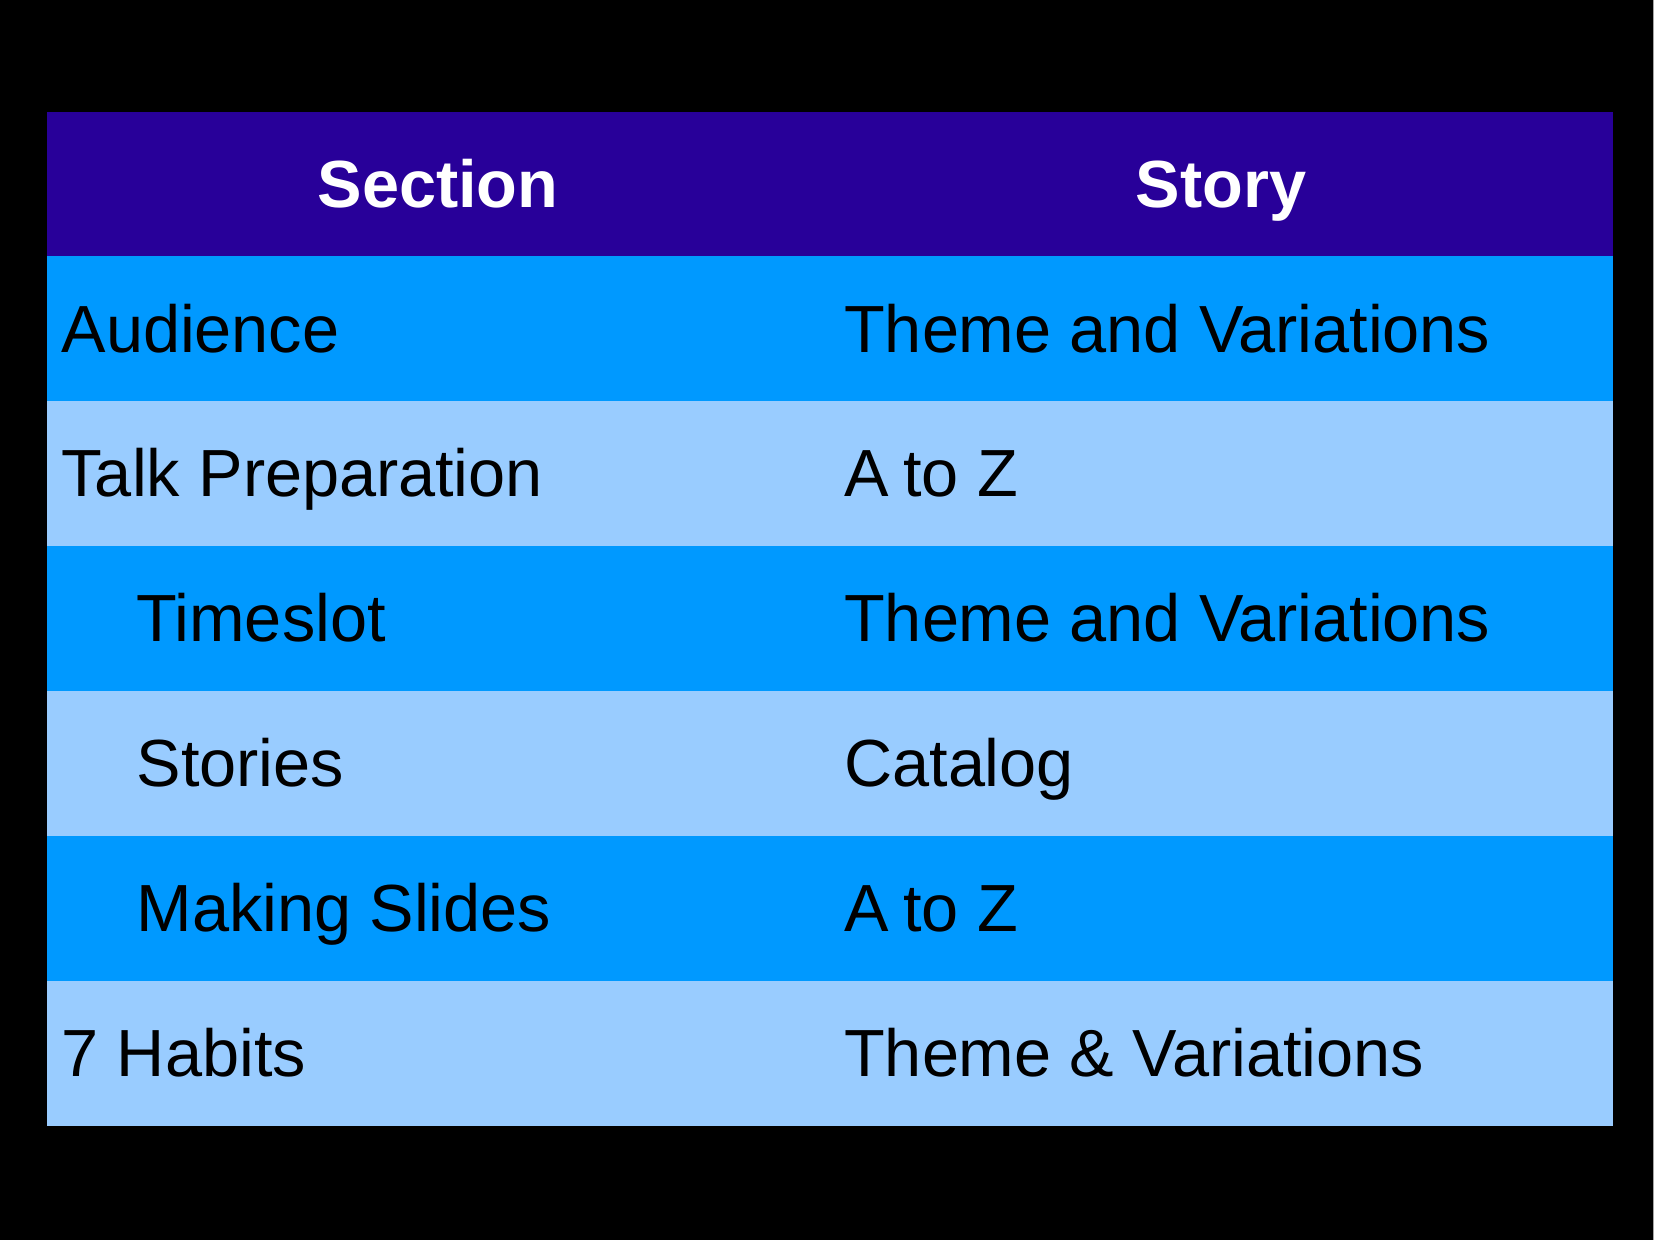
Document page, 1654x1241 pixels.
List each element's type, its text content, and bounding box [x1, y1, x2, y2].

table_cell A to Z [830, 401, 1613, 546]
table_cell Audience [47, 256, 830, 401]
table_cell Theme and Variations [830, 546, 1613, 691]
table_cell Timeslot [47, 546, 830, 691]
table_cell A to Z [830, 836, 1613, 981]
table_cell Theme and Variations [830, 256, 1613, 401]
table_cell Catalog [830, 691, 1613, 836]
table_header Story [830, 112, 1613, 256]
table_header Section [47, 112, 830, 256]
table_cell Making Slides [47, 836, 830, 981]
table_cell Talk Preparation [47, 401, 830, 546]
table_cell Theme & Variations [830, 981, 1613, 1126]
table_cell 7 Habits [47, 981, 830, 1126]
table_cell Stories [47, 691, 830, 836]
